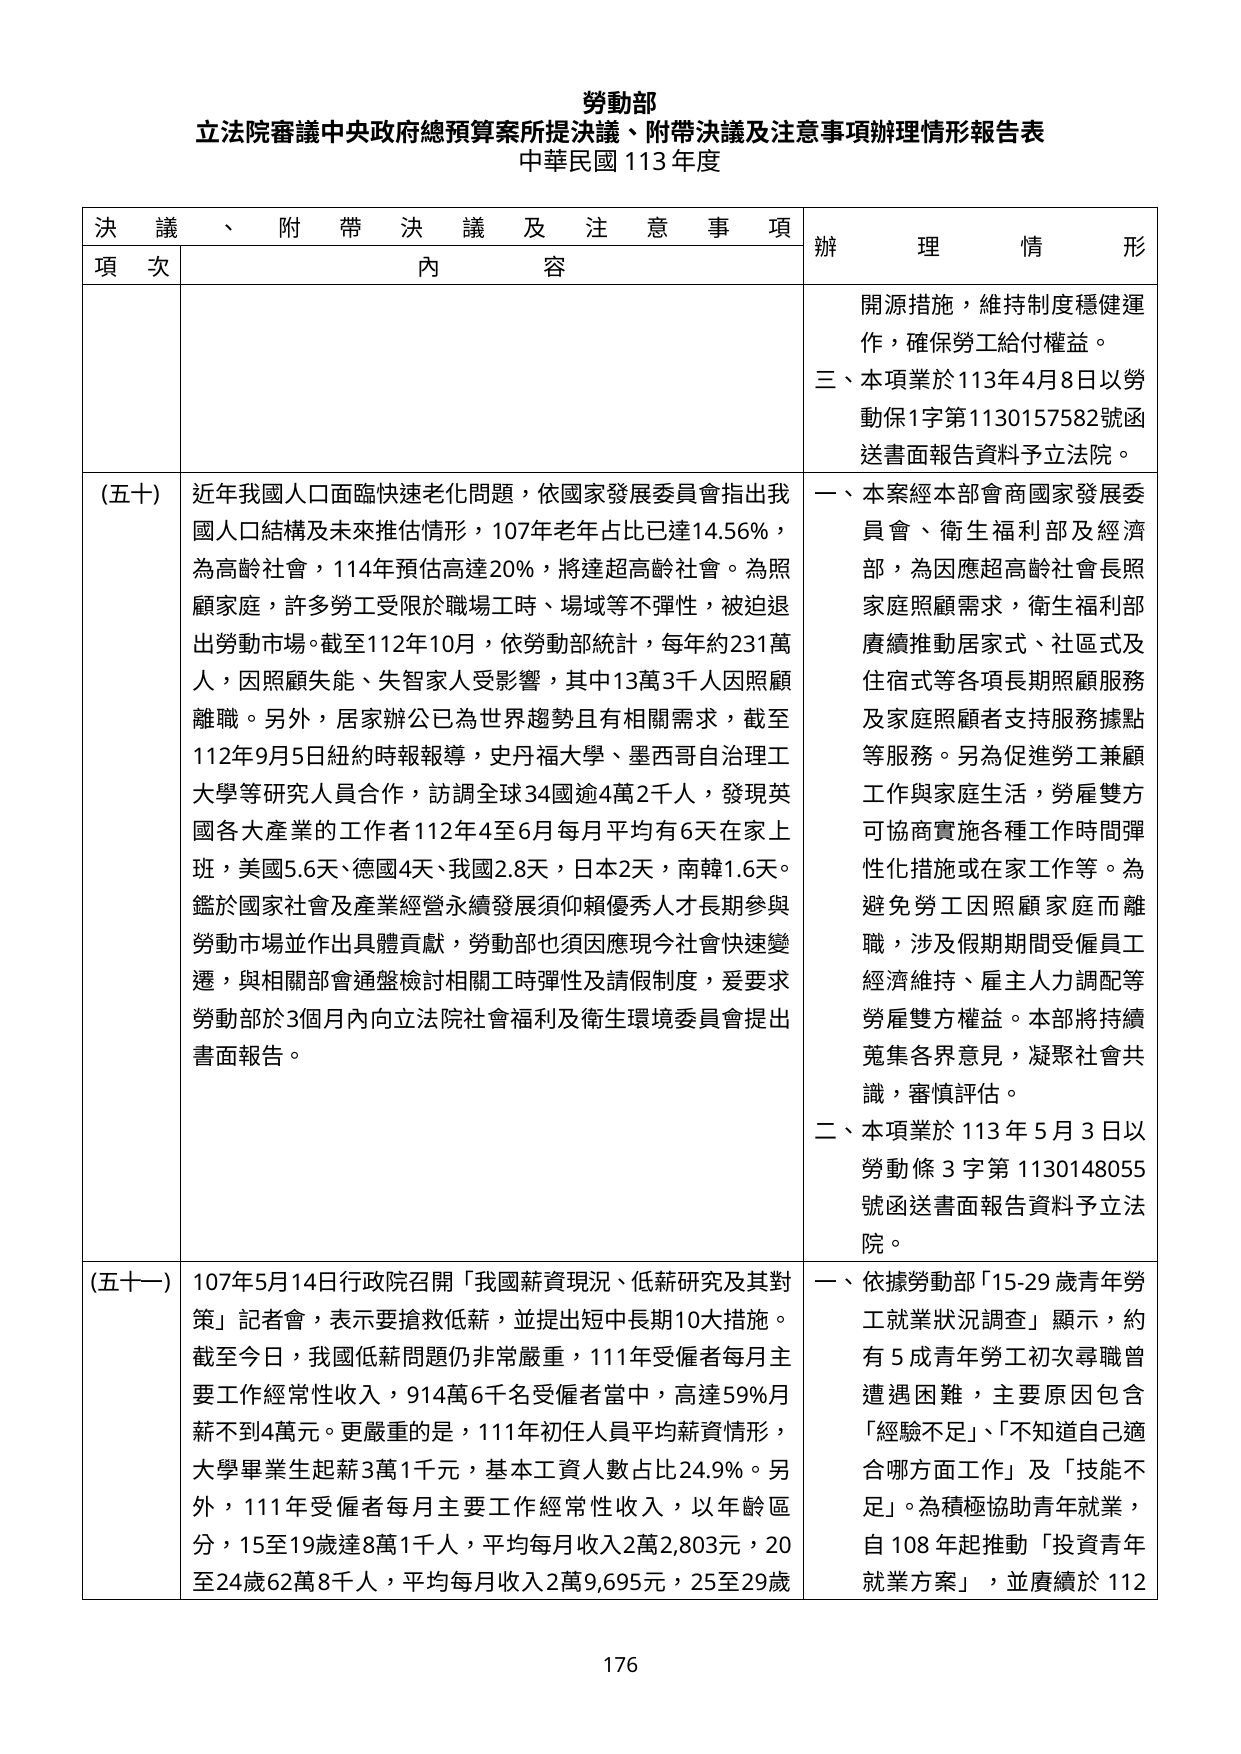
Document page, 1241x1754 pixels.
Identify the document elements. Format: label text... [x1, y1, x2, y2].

table_header 辦理情形 [804, 208, 1157, 284]
table_cell 內 容 [181, 246, 803, 284]
table_cell 107年5月14日行政院召開「我國薪資現況、低薪研究及其對策」記者會，表示要搶救低薪，並提出短中長期10大措施。截至今日，我國低薪問題仍非常嚴重，111年受僱者每月主要工作經常性收入，914萬6千名受僱者當中，高達59%月薪不到4萬元。更嚴重的是，111年初任人員平均薪資情形，大學畢業生起薪3萬1千元，基本工資人數占比24.9%。另外，111年受僱者每月主要工作經常性收入，以年齡區分，15至19歲達8萬1千人，平均每月收入2萬2,803元，20至24歲62萬8千人，平均每月收入2萬9,695元，25至29歲 [181, 1262, 803, 1599]
table_cell 開源措施，維持制度穩健運作，確保勞工給付權益。 本項業於113年4月8日以勞動保1字第1130157582號函送書面報告資料予立法院。 [804, 285, 1157, 472]
table_cell 依據勞動部「15-29歲青年勞工就業狀況調查」顯示，約有5成青年勞工初次尋職曾遭遇困難，主要原因包含「經驗不足」、「不知道自己適合哪方面工作」及「技能不足」。為積極協助青年就業，自108年起推動「投資青年就業方案」，並賡續於112 [804, 1262, 1157, 1599]
table_cell (五十) [83, 473, 180, 1261]
table_cell 本案經本部會商國家發展委員會、衛生福利部及經濟部，為因應超高齡社會長照家庭照顧需求，衛生福利部賡續推動居家式、社區式及住宿式等各項長期照顧服務及家庭照顧者支持服務據點等服務。另為促進勞工兼顧工作與家庭生活，勞雇雙方可協商實施各種工作時間彈性化措施或在家工作等。為避免勞工因照顧家庭而離職，涉及假期期間受僱員工經濟維持、雇主人力調配等勞雇雙方權益。本部將持續蒐集各界意見，凝聚社會共識，審慎評估。 本項業於113年5月3日以勞動條3字第1130148055號函送書面報告資料予立法院。 [804, 473, 1157, 1261]
table_cell 近年我國人口面臨快速老化問題，依國家發展委員會指出我國人口結構及未來推估情形，107年老年占比已達14.56%，為高齡社會，114年預估高達20%，將達超高齡社會。為照顧家庭，許多勞工受限於職場工時、場域等不彈性，被迫退出勞動市場。截至112年10月，依勞動部統計，每年約231萬人，因照顧失能、失智家人受影響，其中13萬3千人因照顧離職。另外，居家辦公已為世界趨勢且有相關需求，截至112年9月5日紐約時報報導，史丹福大學、墨西哥自治理工大學等研究人員合作，訪調全球34國逾4萬2千人，發現英國各大產業的工作者112年4至6月每月平均有6天在家上班，美國5.6天、德國4天、我國2.8天，日本2天，南韓1.6天。鑑於國家社會及產業經營永續發展須仰賴優秀人才長期參與勞動市場並作出具體貢獻，勞動部也須因應現今社會快速變遷，與相關部會通盤檢討相關工時彈性及請假制度，爰要求勞動部於3個月內向立法院社會福利及衛生環境委員會提出書面報告。 [181, 473, 803, 1261]
table_cell [181, 285, 803, 472]
table_cell 項次 [83, 246, 180, 284]
table_cell [83, 285, 180, 472]
table_header 決議、附帶決議及注意事項 [83, 208, 803, 245]
table_cell (五十一) [83, 1262, 180, 1599]
